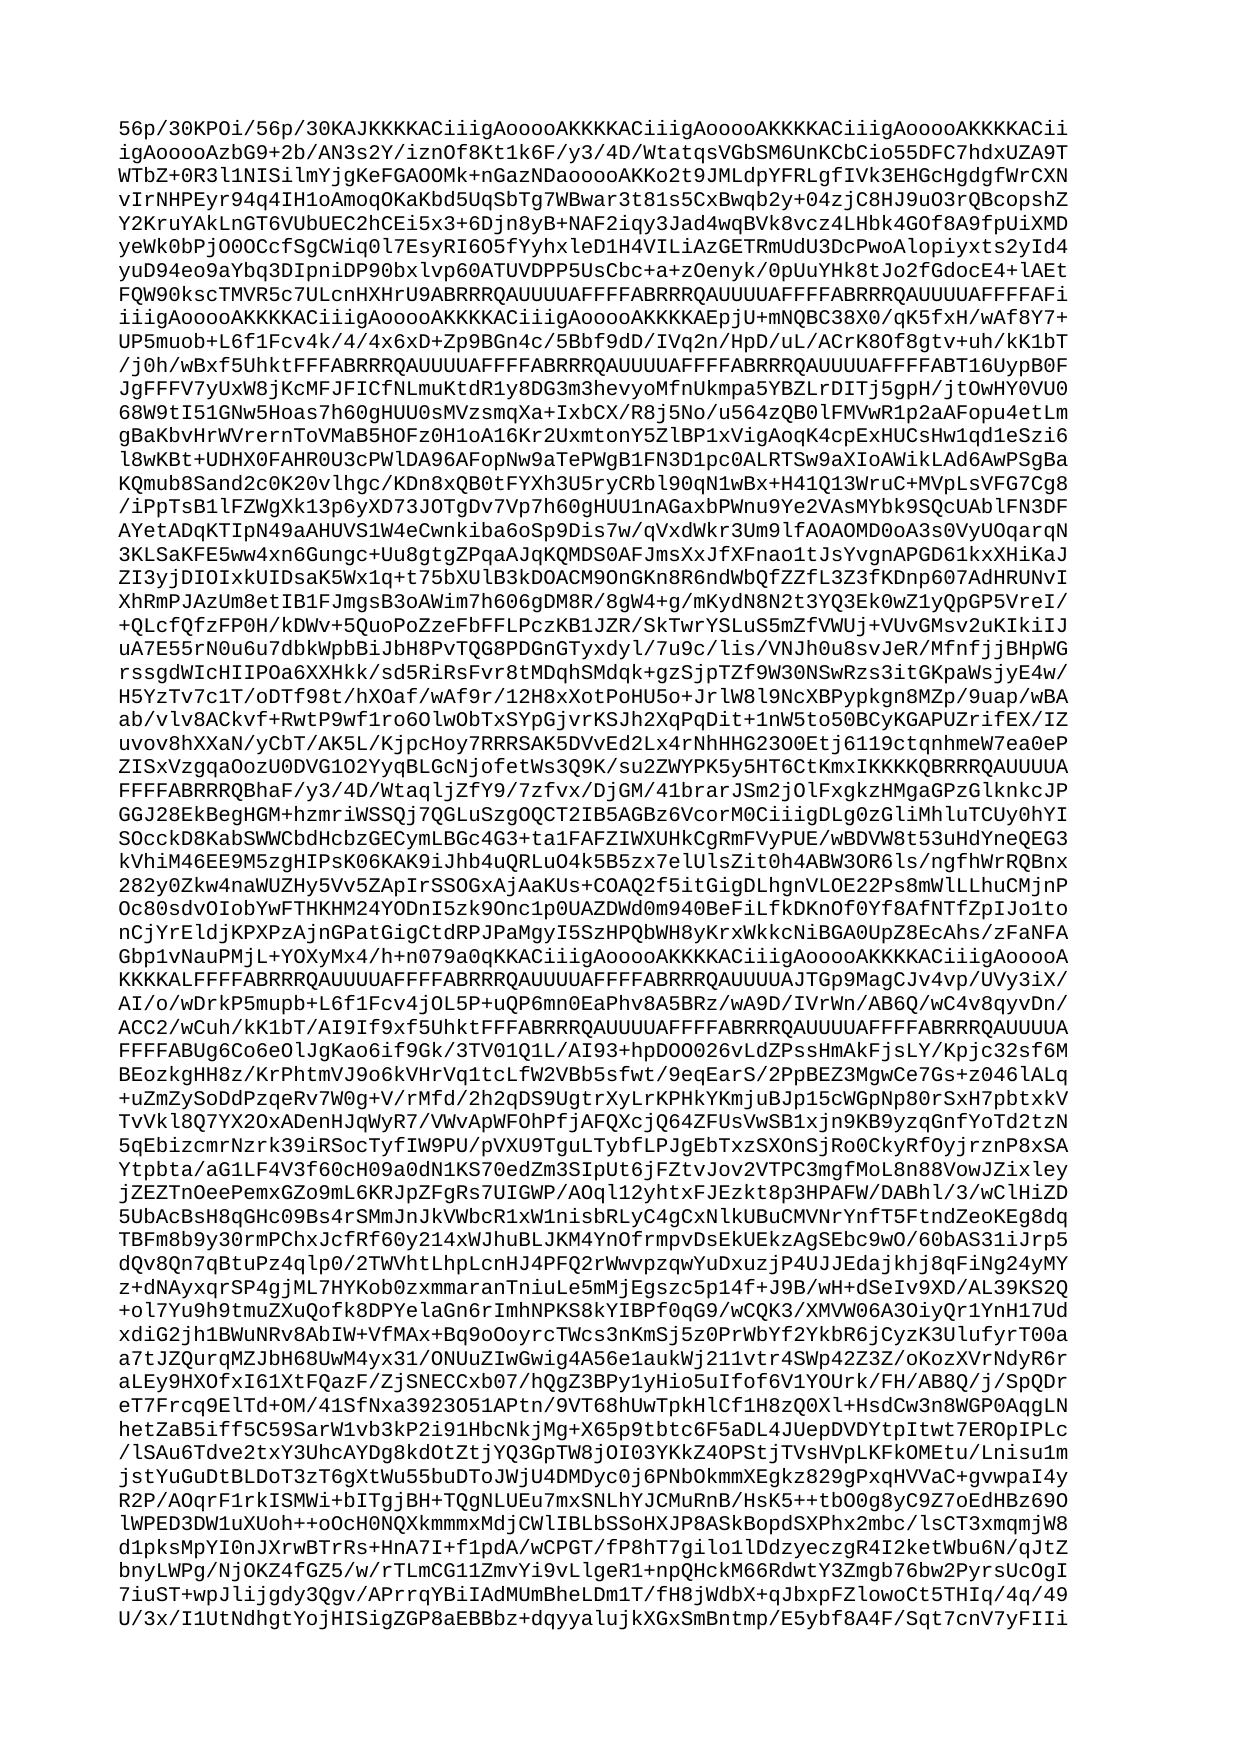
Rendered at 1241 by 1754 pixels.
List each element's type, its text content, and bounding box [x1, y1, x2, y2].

text 5UbAcBsH8qGHc09Bs4rSMmJnJkVWbcR1xW1nisbRLyC4gCxNlkUBuCMVNrYnfT5FtndZeoKEg8dq [118, 1206, 1122, 1229]
text aLEy9HXOfxI61XtFQazF/ZjSNECCxb07/hQgZ3BPy1yHio5uIfof6V1YOUrk/FH/AB8Q/j/SpQDr [118, 1371, 1122, 1395]
text dQv8Qn7qBtuPz4qlp0/2TWVhtLhpLcnHJ4PFQ2rWwvpzqwYuDxuzjP4UJJEdajkhj8qFiNg24yMY [118, 1253, 1122, 1277]
text ACC2/wCuh/kK1bT/AI9If9xf5UhktFFFABRRRQAUUUUAFFFFABRRRQAUUUUAFFFFABRRRQAUUUUA [118, 1017, 1122, 1040]
text FFFFABRRRQBhaF/y3/4D/WtaqljZfY9/7zfvx/DjGM/41brarJSm2jOlFxgkzHMgaGPzGlknkcJP [118, 780, 1122, 804]
text AI/o/wDrkP5mupb+L6f1Fcv4jOL5P+uQP6mn0EaPhv8A5BRz/wA9D/IVrWn/AB6Q/wC4v8qyvDn/ [118, 993, 1122, 1017]
text UP5muob+L6f1Fcv4k/4/4x6xD+Zp9BGn4c/5Bbf9dD/IVq2n/HpD/uL/ACrK8Of8gtv+uh/kK1bT [118, 331, 1122, 354]
text iiigAooooAKKKKACiiigAooooAKKKKACiiigAooooAKKKKAEpjU+mNQBC38X0/qK5fxH/wAf8Y7+ [118, 307, 1122, 331]
text Oc80sdvOIobYwFTHKHM24YODnI5zk9Onc1p0UAZDWd0m940BeFiLfkDKnOf0Yf8AfNTfZpIJo1to [118, 898, 1122, 922]
text jstYuGuDtBLDoT3zT6gXtWu55buDToJWjU4DMDyc0j6PNbOkmmXEgkz829gPxqHVVaC+gvwpaI4y [118, 1466, 1122, 1489]
text GGJ28EkBegHGM+hzmriWSSQj7QGLuSzgOQCT2IB5AGBz6VcorM0CiiigDLg0zGliMhluTCUy0hYI [118, 804, 1122, 827]
text Gbp1vNauPMjL+YOXyMx4/h+n079a0qKKACiiigAooooAKKKKACiiigAooooAKKKKACiiigAooooA [118, 946, 1122, 969]
text +uZmZySoDdPzqeRv7W0g+V/rMfd/2h2qDS9UgtrXyLrKPHkYKmjuBJp15cWGpNp80rSxH7pbtxkV [118, 1088, 1122, 1111]
text KKKKALFFFFABRRRQAUUUUAFFFFABRRRQAUUUUAFFFFABRRRQAUUUUAJTGp9MagCJv4vp/UVy3iX/ [118, 969, 1122, 993]
text uvov8hXXaN/yCbT/AK5L/KjpcHoy7RRRSAK5DVvEd2Lx4rNhHHG23O0Etj6119ctqnhmeW7ea0eP [118, 733, 1122, 757]
text 7iuST+wpJlijgdy3Qgv/APrrqYBiIAdMUmBheLDm1T/fH8jWdbX+qJbxpFZlowoCt5THIq/4q/49 [118, 1584, 1122, 1608]
text ZI3yjDIOIxkUIDsaK5Wx1q+t75bXUlB3kDOACM9OnGKn8R6ndWbQfZZfL3Z3fKDnp607AdHRUNvI [118, 567, 1122, 591]
text Y2KruYAkLnGT6VUbUEC2hCEi5x3+6Djn8yB+NAF2iqy3Jad4wqBVk8vcz4LHbk4GOf8A9fpUiXMD [118, 213, 1122, 236]
text xdiG2jh1BWuNRv8AbIW+VfMAx+Bq9oOoyrcTWcs3nKmSj5z0PrWbYf2YkbR6jCyzK3UlufyrT00a [118, 1324, 1122, 1348]
text d1pksMpYI0nJXrwBTrRs+HnA7I+f1pdA/wCPGT/fP8hT7gilo1lDdzyeczgR4I2ketWbu6N/qJtZ [118, 1537, 1122, 1561]
text vIrNHPEyr94q4IH1oAmoqOKaKbd5UqSbTg7WBwar3t81s5CxBwqb2y+04zjC8HJ9uO3rQBcopshZ [118, 189, 1122, 213]
text /iPpTsB1lFZWgXk13p6yXD73JOTgDv7Vp7h60gHUU1nAGaxbPWnu9Ye2VAsMYbk9SQcUAblFN3DF [118, 496, 1122, 520]
text lWPED3DW1uXUoh++oOcH0NQXkmmmxMdjCWlIBLbSSoHXJP8ASkBopdSXPhx2mbc/lsCT3xmqmjW8 [118, 1513, 1122, 1537]
text AYetADqKTIpN49aAHUVS1W4eCwnkiba6oSp9Dis7w/qVxdWkr3Um9lfAOAOMD0oA3s0VyUOqarqN [118, 520, 1122, 544]
text U/3x/I1UtNdhgtYojHISigZGP8aEBBbz+dqyyalujkXGxSmBntmp/E5ybf8A4F/Sqt7cnV7yFIIi [118, 1608, 1122, 1631]
text JgFFFV7yUxW8jKcMFJFICfNLmuKtdR1y8DG3m3hevyoMfnUkmpa5YBZLrDITj5gpH/jtOwHY0VU0 [118, 378, 1122, 402]
text R2P/AOqrF1rkISMWi+bITgjBH+TQgNLUEu7mxSNLhYJCMuRnB/HsK5++tbO0g8yC9Z7oEdHBz69O [118, 1489, 1122, 1513]
text yeWk0bPjO0OCcfSgCWiq0l7EsyRI6O5fYyhxleD1H4VILiAzGETRmUdU3DcPwoAlopiyxts2yId4 [118, 236, 1122, 260]
text rssgdWIcHIIPOa6XXHkk/sd5RiRsFvr8tMDqhSMdqk+gzSjpTZf9W30NSwRzs3itGKpaWsjyE4w/ [118, 662, 1122, 686]
text z+dNAyxqrSP4gjML7HYKob0zxmmaranTniuLe5mMjEgszc5p14f+J9B/wH+dSeIv9XD/AL39KS2Q [118, 1277, 1122, 1300]
text jZEZTnOeePemxGZo9mL6KRJpZFgRs7UIGWP/AOql12yhtxFJEzkt8p3HPAFW/DABhl/3/wClHiZD [118, 1182, 1122, 1206]
text +QLcfQfzFP0H/kDWv+5QuoPoZzeFbFFLPczKB1JZR/SkTwrYSLuS5mZfVWUj+VUvGMsv2uKIkiIJ [118, 615, 1122, 638]
text yuD94eo9aYbq3DIpniDP90bxlvp60ATUVDPP5UsCbc+a+zOenyk/0pUuYHk8tJo2fGdocE4+lAEt [118, 260, 1122, 284]
text ab/vlv8ACkvf+RwtP9wf1ro6OlwObTxSYpGjvrKSJh2XqPqDit+1nW5to50BCyKGAPUZrifEX/IZ [118, 709, 1122, 733]
text TvVkl8Q7YX2OxADenHJqWyR7/VWvApWFOhPfjAFQXcjQ64ZFUsVwSB1xjn9KB9yzqGnfYoTd2tzN [118, 1111, 1122, 1135]
text /lSAu6Tdve2txY3UhcAYDg8kdOtZtjYQ3GpTW8jOI03YKkZ4OPStjTVsHVpLKFkOMEtu/Lnisu1m [118, 1442, 1122, 1466]
text a7tJZQurqMZJbH68UwM4yx31/ONUuZIwGwig4A56e1aukWj211vtr4SWp42Z3Z/oKozXVrNdyR6r [118, 1348, 1122, 1371]
text /j0h/wBxf5UhktFFFABRRRQAUUUUAFFFFABRRRQAUUUUAFFFFABRRRQAUUUUAFFFFABT16UypB0F [118, 354, 1122, 378]
text SOcckD8KabSWWCbdHcbzGECymLBGc4G3+ta1FAFZIWXUHkCgRmFVyPUE/wBDVW8t53uHdYneQEG3 [118, 827, 1122, 851]
text Ytpbta/aG1LF4V3f60cH09a0dN1KS70edZm3SIpUt6jFZtvJov2VTPC3mgfMoL8n88VowJZixley [118, 1158, 1122, 1182]
text H5YzTv7c1T/oDTf98t/hXOaf/wAf9r/12H8xXotPoHU5o+JrlW8l9NcXBPypkgn8MZp/9uap/wBA [118, 686, 1122, 709]
text BEozkgHH8z/KrPhtmVJ9o6kVHrVq1tcLfW2VBb5sfwt/9eqEarS/2PpBEZ3MgwCe7Gs+z046lALq [118, 1064, 1122, 1088]
text bnyLWPg/NjOKZ4fGZ5/w/rTLmCG11ZmvYi9vLlgeR1+npQHckM66RdwtY3Zmgb76bw2PyrsUcOgI [118, 1561, 1122, 1584]
text nCjYrEldjKPXPzAjnGPatGigCtdRPJPaMgyI5SzHPQbWH8yKrxWkkcNiBGA0UpZ8EcAhs/zFaNFA [118, 922, 1122, 946]
text 56p/30KPOi/56p/30KAJKKKKACiiigAooooAKKKKACiiigAooooAKKKKACiiigAooooAKKKKACii [118, 118, 1122, 142]
text WTbZ+0R3l1NISilmYjgKeFGAOOMk+nGazNDaooooAKKo2t9JMLdpYFRLgfIVk3EHGcHgdgfWrCXN [118, 165, 1122, 189]
text FQW90kscTMVR5c7ULcnHXHrU9ABRRRQAUUUUAFFFFABRRRQAUUUUAFFFFABRRRQAUUUUAFFFFAFi [118, 284, 1122, 307]
text hetZaB5iff5C59SarW1vb3kP2i91HbcNkjMg+X65p9tbtc6F5aDL4JUepDVDYtpItwt7EROpIPLc [118, 1419, 1122, 1442]
text +ol7Yu9h9tmuZXuQofk8DPYelaGn6rImhNPKS8kYIBPf0qG9/wCQK3/XMVW06A3OiyQr1YnH17Ud [118, 1300, 1122, 1324]
text XhRmPJAzUm8etIB1FJmgsB3oAWim7h606gDM8R/8gW4+g/mKydN8N2t3YQ3Ek0wZ1yQpGP5VreI/ [118, 591, 1122, 615]
text TBFm8b9y30rmPChxJcfRf60y214xWJhuBLJKM4YnOfrmpvDsEkUEkzAgSEbc9wO/60bAS31iJrp5 [118, 1229, 1122, 1253]
text ZISxVzgqaOozU0DVG1O2YyqBLGcNjofetWs3Q9K/su2ZWYPK5y5HT6CtKmxIKKKKQBRRRQAUUUUA [118, 757, 1122, 780]
text 5qEbizcmrNzrk39iRSocTyfIW9PU/pVXU9TguLTybfLPJgEbTxzSXOnSjRo0CkyRfOyjrznP8xSA [118, 1135, 1122, 1158]
text KQmub8Sand2c0K20vlhgc/KDn8xQB0tFYXh3U5ryCRbl90qN1wBx+H41Q13WruC+MVpLsVFG7Cg8 [118, 473, 1122, 496]
text 3KLSaKFE5ww4xn6Gungc+Uu8gtgZPqaAJqKQMDS0AFJmsXxJfXFnao1tJsYvgnAPGD61kxXHiKaJ [118, 544, 1122, 567]
text igAooooAzbG9+2b/AN3s2Y/iznOf8Kt1k6F/y3/4D/WtatqsVGbSM6UnKCbCio55DFC7hdxUZA9T [118, 142, 1122, 165]
text FFFFABUg6Co6eOlJgKao6if9Gk/3TV01Q1L/AI93+hpDOO026vLdZPssHmAkFjsLY/Kpjc32sf6M [118, 1040, 1122, 1064]
text l8wKBt+UDHX0FAHR0U3cPWlDA96AFopNw9aTePWgB1FN3D1pc0ALRTSw9aXIoAWikLAd6AwPSgBa [118, 449, 1122, 473]
text uA7E55rN0u6u7dbkWpbBiJbH8PvTQG8PDGnGTyxdyl/7u9c/lis/VNJh0u8svJeR/MfnfjjBHpWG [118, 638, 1122, 662]
text 68W9tI51GNw5Hoas7h60gHUU0sMVzsmqXa+IxbCX/R8j5No/u564zQB0lFMVwR1p2aAFopu4etLm [118, 402, 1122, 426]
text kVhiM46EE9M5zgHIPsK06KAK9iJhb4uQRLuO4k5B5zx7elUlsZit0h4ABW3OR6ls/ngfhWrRQBnx [118, 851, 1122, 875]
text 282y0Zkw4naWUZHy5Vv5ZApIrSSOGxAjAaKUs+COAQ2f5itGigDLhgnVLOE22Ps8mWlLLhuCMjnP [118, 875, 1122, 898]
text eT7Frcq9ElTd+OM/41SfNxa3923O51APtn/9VT68hUwTpkHlCf1H8zQ0Xl+HsdCw3n8WGP0AqgLN [118, 1395, 1122, 1419]
text gBaKbvHrWVrernToVMaB5HOFz0H1oA16Kr2UxmtonY5ZlBP1xVigAoqK4cpExHUCsHw1qd1eSzi6 [118, 426, 1122, 449]
